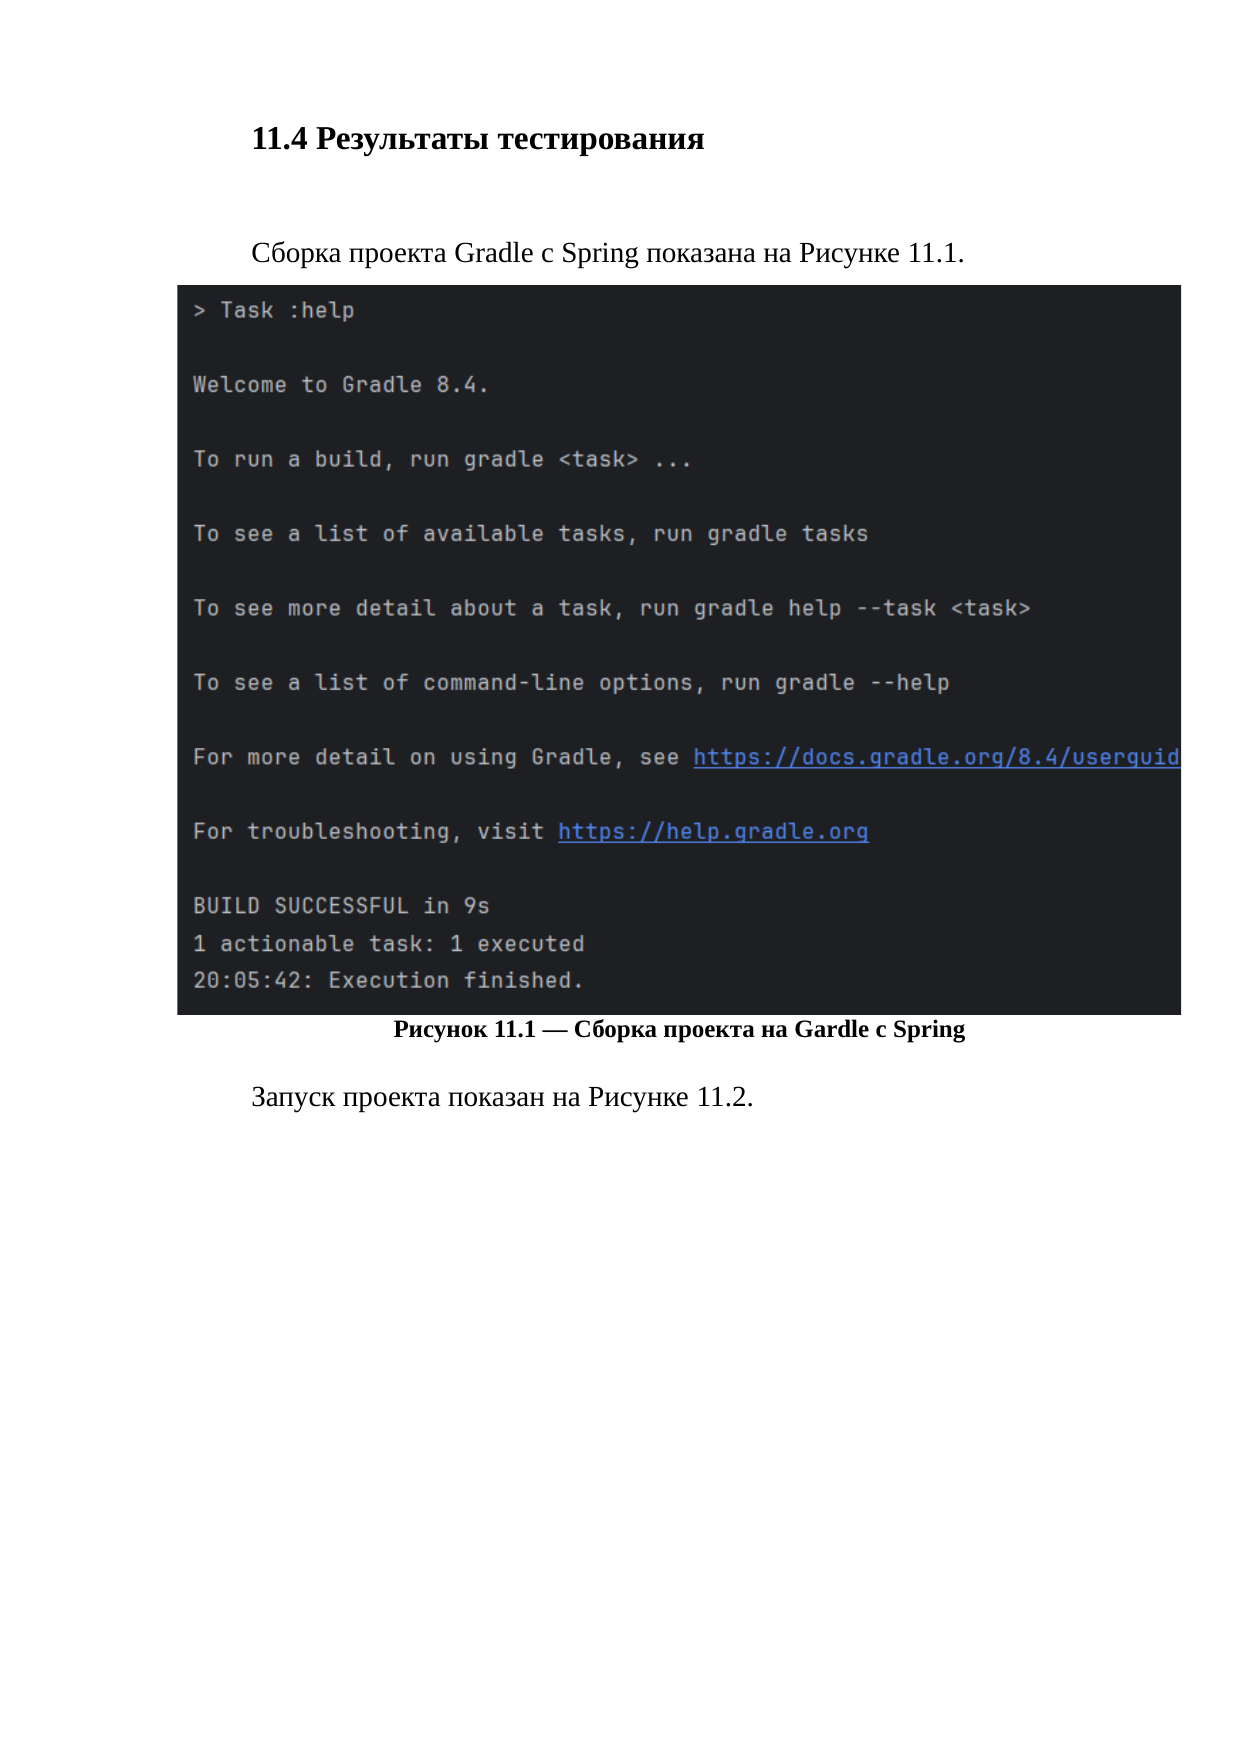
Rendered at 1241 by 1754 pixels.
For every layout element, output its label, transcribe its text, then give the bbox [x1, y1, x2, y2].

subtitle 11.4 Результаты тестирования [251, 118, 1181, 156]
picture [177, 285, 1182, 1015]
text Рисунок 11.1 — Сборка проекта на Gardle с Spring [177, 1015, 1181, 1043]
text Запуск проекта показан на Рисунке 11.2. [177, 1079, 1181, 1112]
text Сборка проекта Gradle с Spring показана на Рисунке 11.1. [177, 235, 1181, 268]
